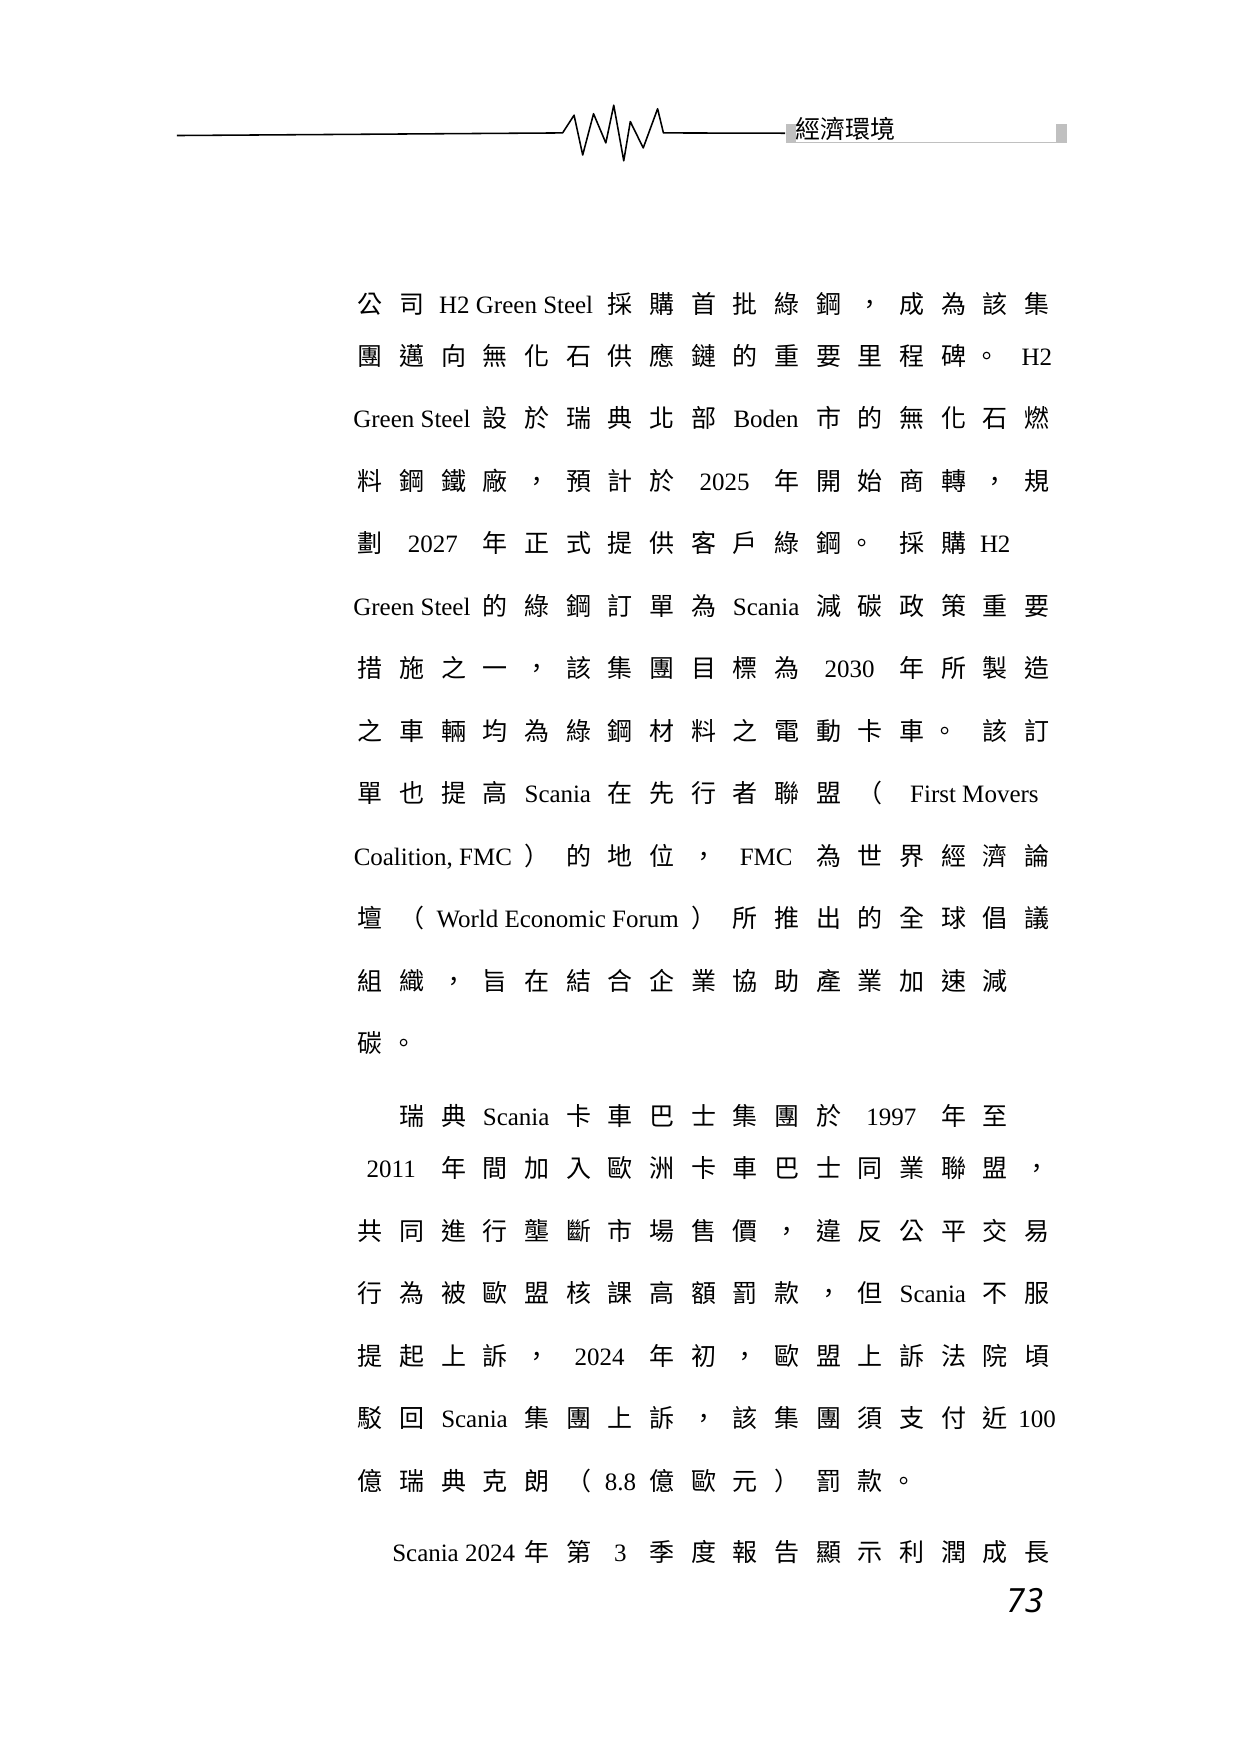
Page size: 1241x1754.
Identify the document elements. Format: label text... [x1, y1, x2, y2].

text 瑞典Scania卡車巴士集團於1997年至2011年間加入歐洲卡車巴士同業聯盟，共同進行壟斷市場售價，違反公平交易行為被歐盟核課高額罰款，但Scania不服提起上訴，2024年初，歐盟上訴法院頃駁回Scania集團上訴，該集團須支付近100億瑞典克朗（8.8億歐元）罰款。 [330, 1063, 1058, 1500]
text 公司H2 Green Steel採購首批綠鋼，成為該集團邁向無化石供應鏈的重要里程碑。H2 Green Steel設於瑞典北部Boden市的無化石燃料鋼鐵廠，預計於2025年開始商轉，規劃2027年正式提供客戶綠鋼。採購H2 Green Steel的綠鋼訂單為Scania減碳政策重要措施之一，該集團目標為2030年所製造之車輛均為綠鋼材料之電動卡車。該訂單也提高Scania在先行者聯盟（First Movers Coalition, FMC）的地位，FMC為世界經濟論壇（World Economic Forum）所推出的全球倡議組織，旨在結合企業協助產業加速減碳。 [330, 250, 1058, 1063]
text Scania 2024年第3季度報告顯示利潤成長 [330, 1500, 1058, 1563]
